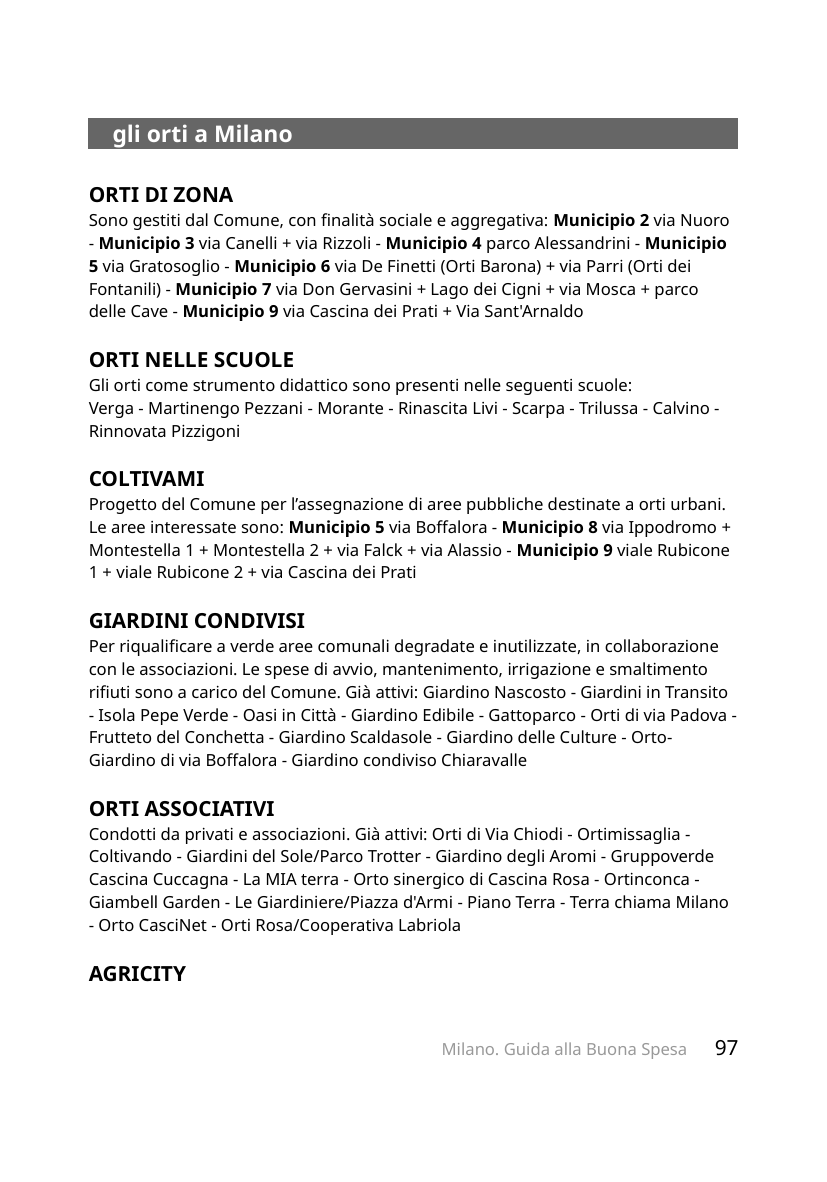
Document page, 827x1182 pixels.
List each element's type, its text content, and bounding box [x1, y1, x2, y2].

text ORTI ASSOCIATIVI [88, 794, 738, 822]
text Gli orti come strumento didattico sono presenti nelle seguenti scuole: [88, 374, 738, 396]
text Progetto del Comune per l’assegnazione di aree pubbliche destinate a orti urbani. [88, 493, 738, 516]
text Condotti da privati e associazioni. Già attivi: Orti di Via Chiodi - Ortimissaglia - Coltivando - Giardini del Sole/Parco Trotter - Giardino degli Aromi - Gruppoverde Cascina Cuccagna - La MIA terra - Orto sinergico di Cascina Rosa - Ortinconca - Giambell Garden - Le Giardiniere/Piazza d'Armi - Piano Terra - Terra chiama Milano - Orto CasciNet - Orti Rosa/Cooperativa Labriola [88, 822, 738, 936]
text ORTI NELLE SCUOLE [88, 345, 738, 374]
text GIARDINI CONDIVISI [88, 607, 738, 635]
text Le aree interessate sono: Municipio 5 via Boffalora - Municipio 8 via Ippodromo + Montestella 1 + Montestella 2 + via Falck + via Alassio - Municipio 9 viale Rubicone 1 + viale Rubicone 2 + via Cascina dei Prati [88, 516, 738, 584]
text Sono gestiti dal Comune, con finalità sociale e aggregativa: Municipio 2 via Nuoro - Municipio 3 via Canelli + via Rizzoli - Municipio 4 parco Alessandrini - Municipio 5 via Gratosoglio - Municipio 6 via De Finetti (Orti Barona) + via Parri (Orti dei Fontanili) - Municipio 7 via Don Gervasini + Lago dei Cigni + via Mosca + parco delle Cave - Municipio 9 via Cascina dei Prati + Via Sant'Arnaldo [88, 209, 738, 323]
text Verga - Martinengo Pezzani - Morante - Rinascita Livi - Scarpa - Trilussa - Calvino - Rinnovata Pizzigoni [88, 396, 738, 442]
text gli orti a Milano [88, 118, 738, 149]
text ORTI DI ZONA [88, 181, 738, 209]
text COLTIVAMI [88, 464, 738, 493]
text Per riqualificare a verde aree comunali degradate e inutilizzate, in collaborazione con le associazioni. Le spese di avvio, mantenimento, irrigazione e smaltimento rifiuti sono a carico del Comune. Già attivi: Giardino Nascosto - Giardini in Transito - Isola Pepe Verde - Oasi in Città - Giardino Edibile - Gattoparco - Orti di via Padova - Frutteto del Conchetta - Giardino Scaldasole - Giardino delle Culture - Orto-Giardino di via Boffalora - Giardino condiviso Chiaravalle [88, 635, 738, 771]
text AGRICITY [88, 959, 738, 987]
